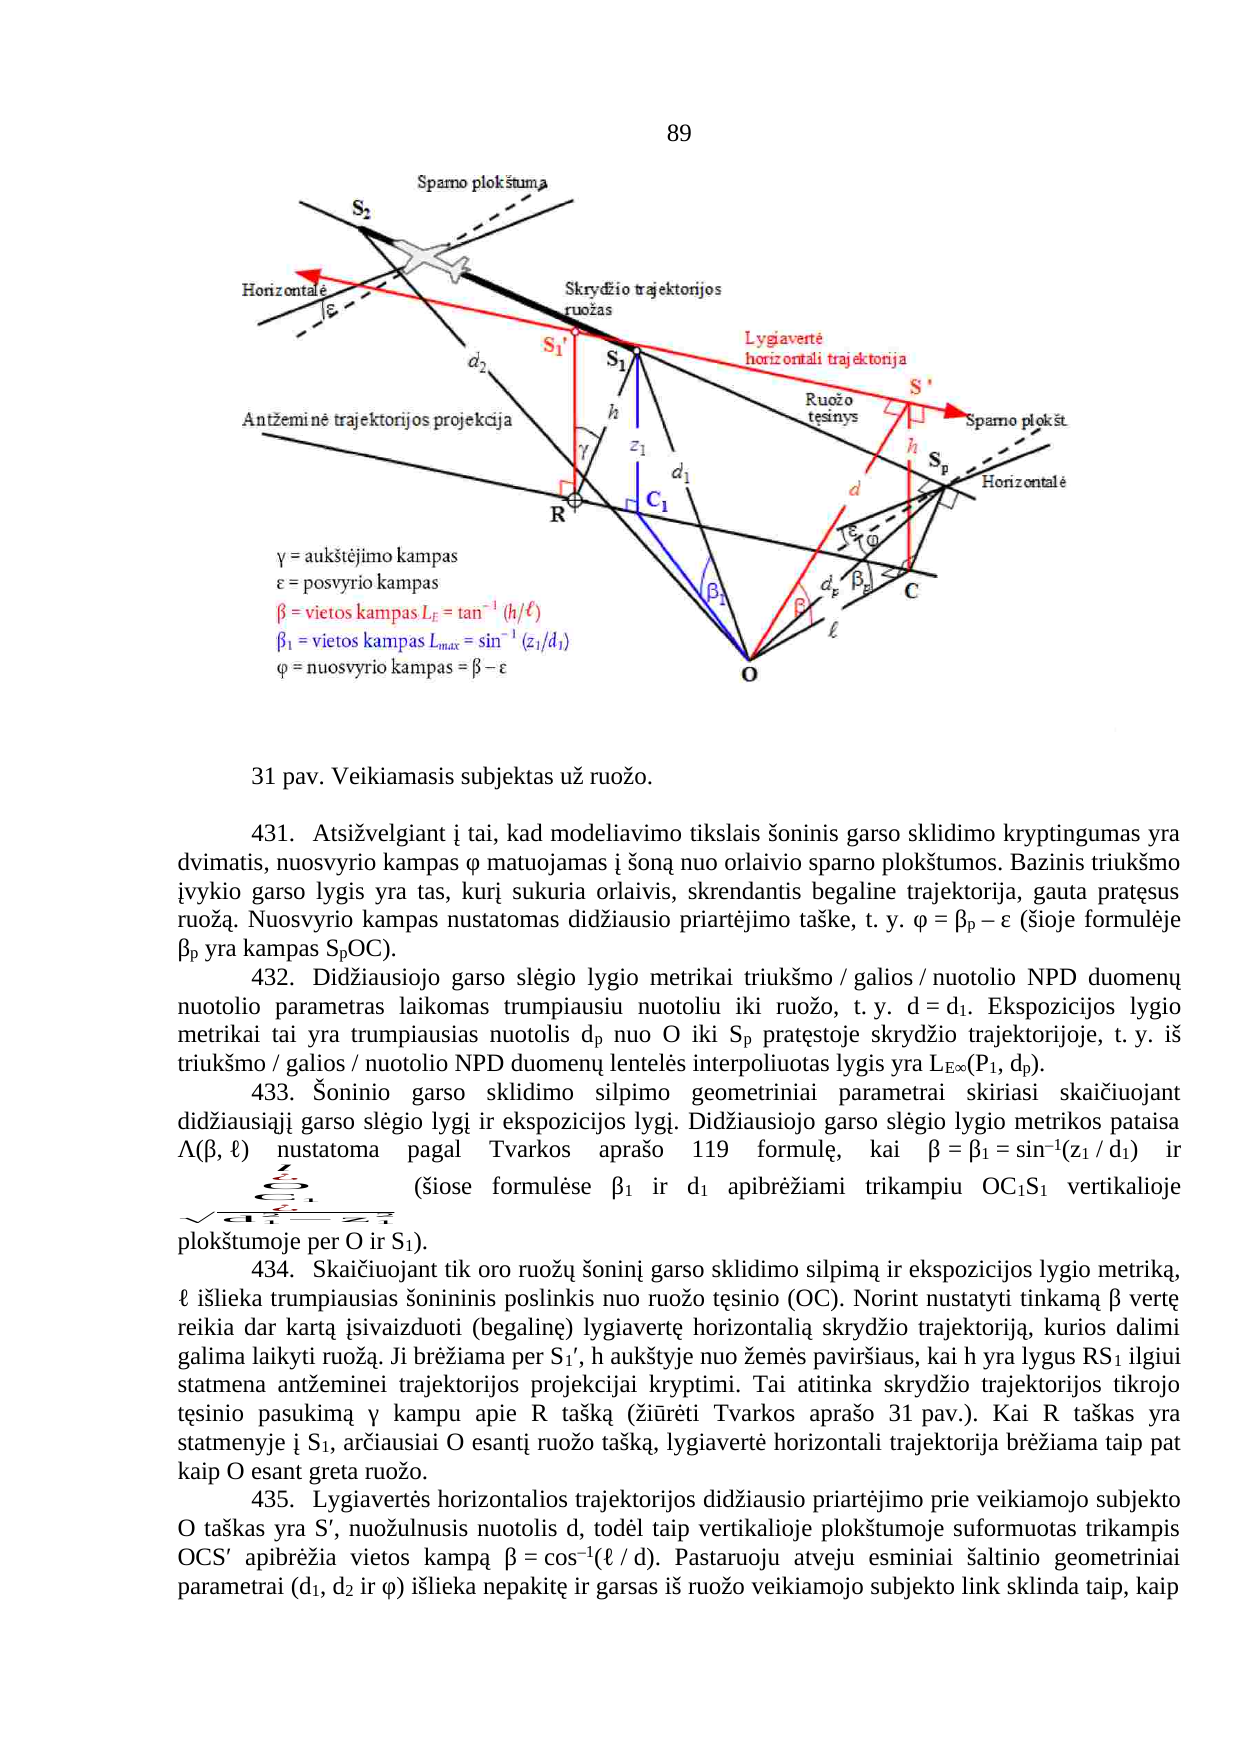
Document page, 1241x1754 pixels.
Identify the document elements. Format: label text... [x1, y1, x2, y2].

text 435. Lygiavertės horizontalios trajektorijos didžiausio priartėjimo prie veikiamojo subjekto O taškas yra S′, nuožulnusis nuotolis d, todėl taip vertikalioje plokštumoje suformuotas trikampis OCS′ apibrėžia vietos kampą β = cos–1(ℓ / d). Pastaruoju atveju esminiai šaltinio geometriniai parametrai (d1, d2 ir φ) išlieka nepakitę ir garsas iš ruožo veikiamojo subjekto link sklinda taip, kaip [177, 1484, 1181, 1599]
text 433. Šoninio garso sklidimo silpimo geometriniai parametrai skiriasi skaičiuojant didžiausiąjį garso slėgio lygį ir ekspozicijos lygį. Didžiausiojo garso slėgio lygio metrikos pataisa Λ(β, ℓ) nustatoma pagal Tvarkos aprašo 119 formulę, kai β = β1 = sin–1(z1 / d1) ir (šiose formulėse β1 ir d1 apibrėžiami trikampiu OC1S1 vertikalioje plokštumoje per O ir S1). [177, 1077, 1181, 1254]
text 432. Didžiausiojo garso slėgio lygio metrikai triukšmo / galios / nuotolio NPD duomenų nuotolio parametras laikomas trumpiausiu nuotoliu iki ruožo, t. y. d = d1. Ekspozicijos lygio metrikai tai yra trumpiausias nuotolis dp nuo O iki Sp pratęstoje skrydžio trajektorijoje, t. y. iš triukšmo / galios / nuotolio NPD duomenų lentelės interpoliuotas lygis yra LE∞(P1, dp). [177, 962, 1181, 1077]
text 31 pav. Veikiamasis subjektas už ruožo. [177, 761, 1181, 789]
text 431. Atsižvelgiant į tai, kad modeliavimo tikslais šoninis garso sklidimo kryptingumas yra dvimatis, nuosvyrio kampas φ matuojamas į šoną nuo orlaivio sparno plokštumos. Bazinis triukšmo įvykio garso lygis yra tas, kurį sukuria orlaivis, skrendantis begaline trajektorija, gauta pratęsus ruožą. Nuosvyrio kampas nustatomas didžiausio priartėjimo taške, t. y. φ = βp – ε (šioje formulėje βp yra kampas SpOC). [177, 818, 1181, 962]
text 434. Skaičiuojant tik oro ruožų šoninį garso sklidimo silpimą ir ekspozicijos lygio metriką, ℓ išlieka trumpiausias šonininis poslinkis nuo ruožo tęsinio (OC). Norint nustatyti tinkamą β vertę reikia dar kartą įsivaizduoti (begalinę) lygiavertę horizontalią skrydžio trajektoriją, kurios dalimi galima laikyti ruožą. Ji brėžiama per S1′, h aukštyje nuo žemės paviršiaus, kai h yra lygus RS1 ilgiui statmena antžeminei trajektorijos projekcijai kryptimi. Tai atitinka skrydžio trajektorijos tikrojo tęsinio pasukimą γ kampu apie R tašką (žiūrėti Tvarkos aprašo 31 pav.). Kai R taškas yra statmenyje į S1, arčiausiai O esantį ruožo tašką, lygiavertė horizontali trajektorija brėžiama taip pat kaip O esant greta ruožo. [177, 1254, 1181, 1484]
